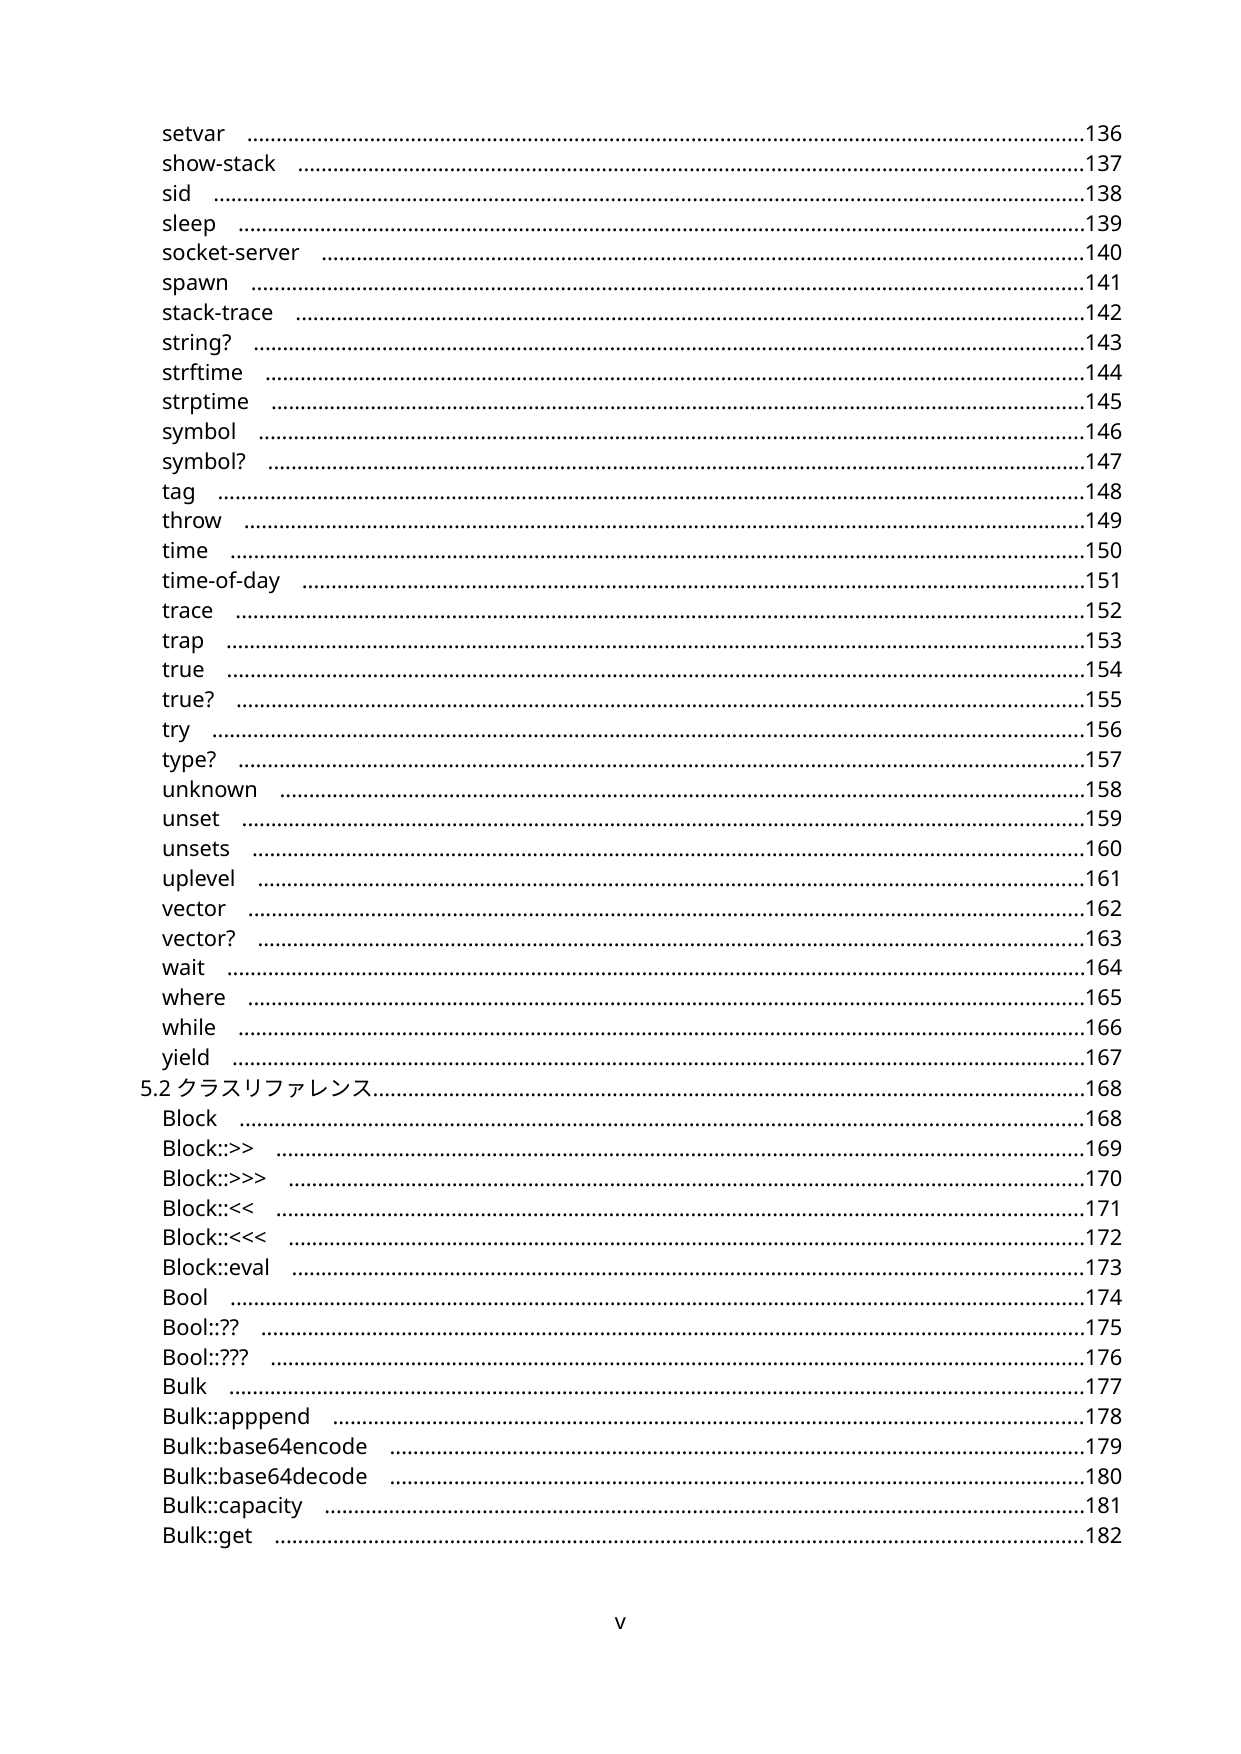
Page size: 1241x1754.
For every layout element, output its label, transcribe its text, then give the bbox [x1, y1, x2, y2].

text Bulk::base64decode 180 [162, 1461, 1122, 1491]
text Block::<<< 172 [162, 1222, 1122, 1252]
text time 150 [162, 535, 1122, 565]
text try 156 [162, 714, 1122, 744]
text yield 167 [162, 1042, 1122, 1071]
text unknown 158 [162, 773, 1122, 803]
text time-of-day 151 [162, 565, 1122, 595]
text unset 159 [162, 803, 1122, 833]
text wait 164 [162, 952, 1122, 982]
text while 166 [162, 1012, 1122, 1042]
text Bool::??? 176 [162, 1342, 1122, 1371]
text throw 149 [162, 505, 1122, 535]
text Bulk::base64encode 179 [162, 1431, 1122, 1461]
text Block::>>> 170 [162, 1163, 1122, 1193]
text trace 152 [162, 595, 1122, 624]
text Bulk::capacity 181 [162, 1491, 1122, 1520]
text Block 168 [162, 1103, 1122, 1133]
text vector? 163 [162, 922, 1122, 952]
text vector 162 [162, 893, 1122, 922]
text Bulk::apppend 178 [162, 1401, 1122, 1431]
text strptime 145 [162, 386, 1122, 416]
text where 165 [162, 982, 1122, 1012]
text socket-server 140 [162, 237, 1122, 267]
text Block::>> 169 [162, 1133, 1122, 1163]
text 5.2 クラスリファレンス 168 [140, 1071, 1122, 1103]
text Block::<< 171 [162, 1193, 1122, 1222]
text strftime 144 [162, 356, 1122, 386]
text unsets 160 [162, 833, 1122, 863]
text symbol? 147 [162, 446, 1122, 476]
text string? 143 [162, 327, 1122, 356]
text true? 155 [162, 684, 1122, 714]
text Bulk 177 [162, 1371, 1122, 1401]
text tag 148 [162, 476, 1122, 505]
text Block::eval 173 [162, 1252, 1122, 1282]
text Bool 174 [162, 1282, 1122, 1312]
text sleep 139 [162, 207, 1122, 237]
text show-stack 137 [162, 148, 1122, 178]
text symbol 146 [162, 416, 1122, 446]
text type? 157 [162, 744, 1122, 773]
text setvar 136 [162, 118, 1122, 148]
text stack-trace 142 [162, 297, 1122, 327]
text true 154 [162, 654, 1122, 684]
text spawn 141 [162, 267, 1122, 297]
text uplevel 161 [162, 863, 1122, 893]
text sid 138 [162, 178, 1122, 207]
text Bool::?? 175 [162, 1312, 1122, 1342]
text trap 153 [162, 624, 1122, 654]
text Bulk::get 182 [162, 1520, 1122, 1550]
